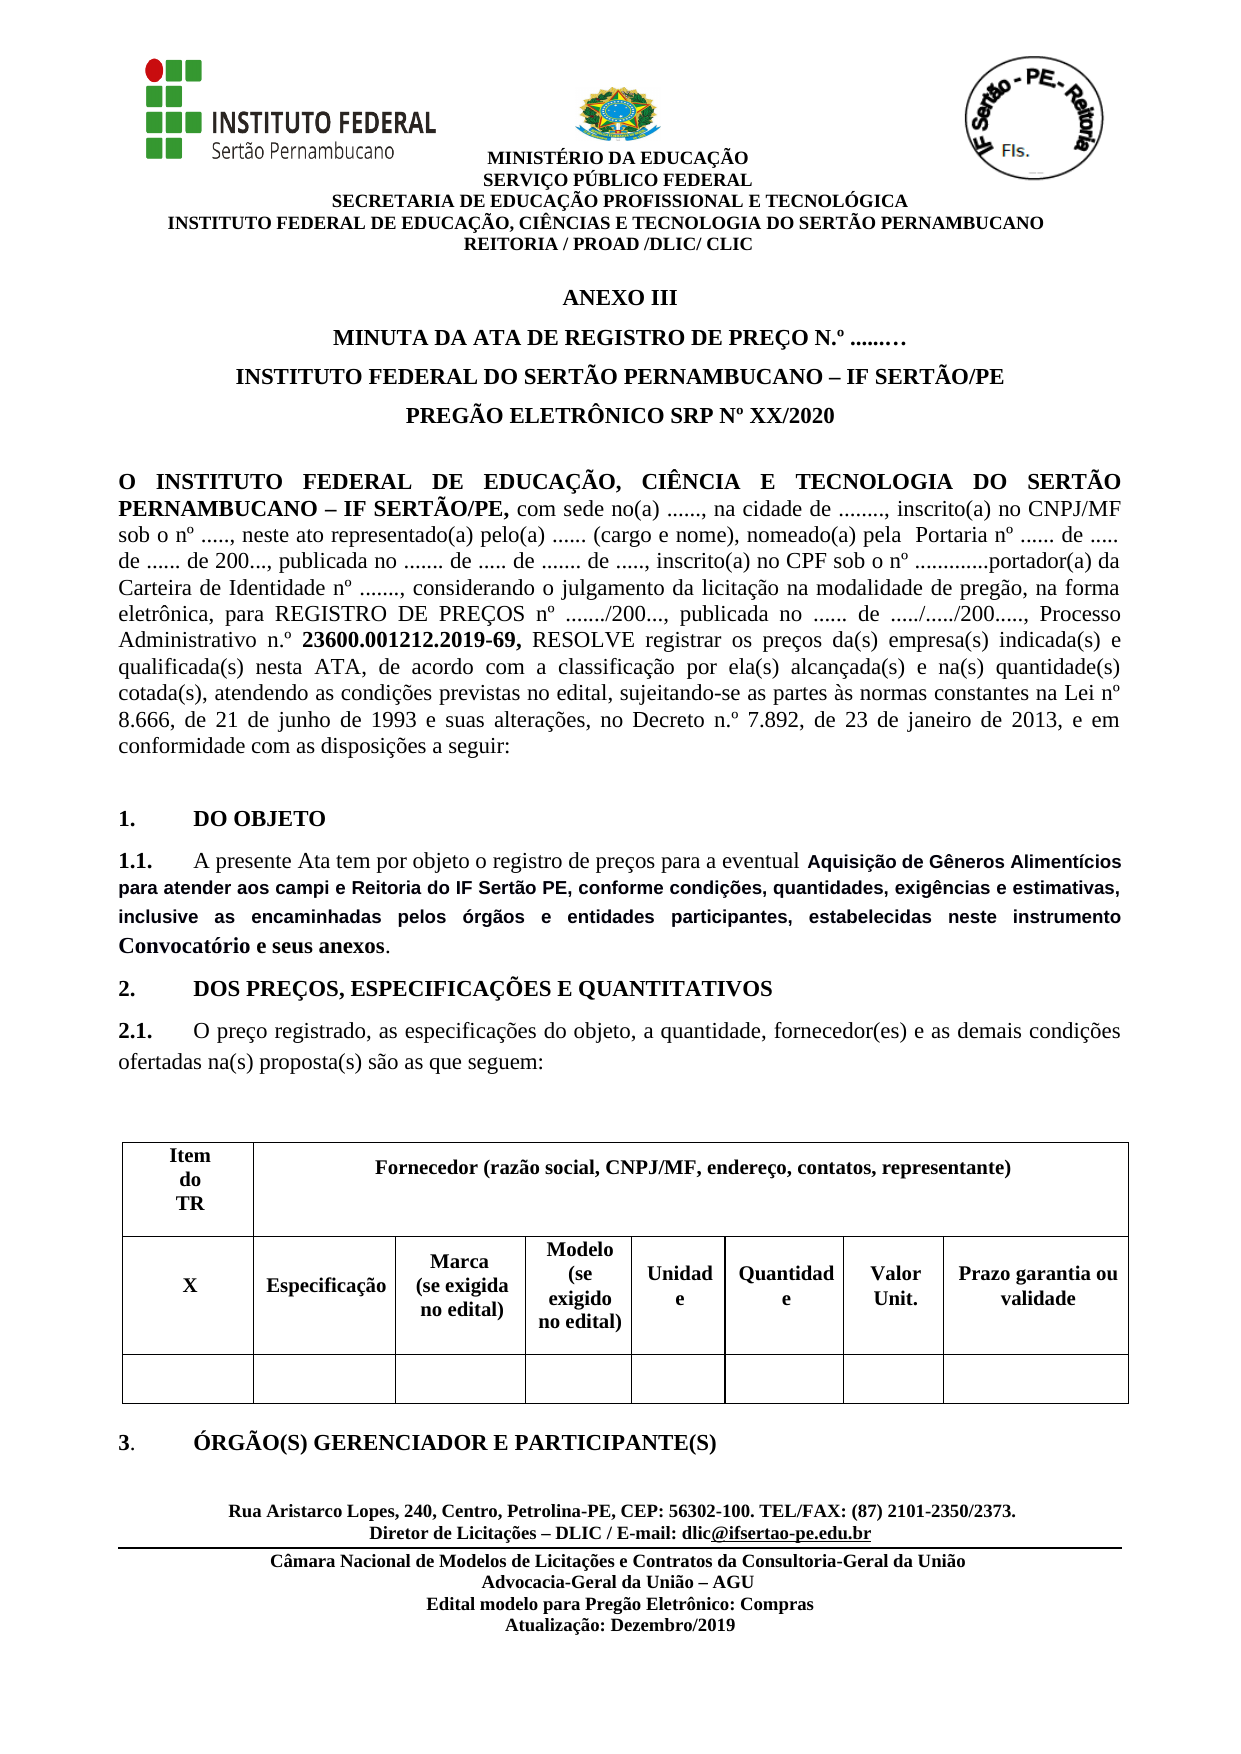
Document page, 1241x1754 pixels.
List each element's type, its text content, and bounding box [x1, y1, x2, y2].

text 2. DOS PREÇOS, ESPECIFICAÇÕES E QUANTITATIVOS [118, 975, 1122, 1001]
table_cell Quantidade [726, 1237, 843, 1354]
picture [957, 45, 1111, 186]
table_cell Marca (se exigida no edital) [396, 1237, 525, 1354]
table_cell [526, 1355, 631, 1403]
table_cell [632, 1355, 724, 1403]
text 1. DO OBJETO [118, 805, 1122, 831]
text MINUTA DA ATA DE REGISTRO DE PREÇO N.º ......… [118, 324, 1122, 350]
table_cell [396, 1355, 525, 1403]
table_cell [844, 1355, 943, 1403]
table_header Item do TR [123, 1143, 253, 1236]
table_cell [944, 1355, 1128, 1403]
text O INSTITUTO FEDERAL DE EDUCAÇÃO, CIÊNCIA E TECNOLOGIA DO SERTÃO PERNAMBUCANO – IF SERTÃO/PE, com sede no(a) ......, na cidade de ........, inscrito(a) no CNPJ/MF sob o nº ....., neste ato representado(a) pelo(a) ...... (cargo e nome), nomeado(a) pela Portaria nº ...... de ..... de ...... de 200..., publicada no ....... de ..... de ....... de ....., inscrito(a) no CPF sob o nº .............portador(a) da Carteira de Identidade nº ......., considerando o julgamento da licitação na modalidade de pregão, na forma eletrônica, para REGISTRO DE PREÇOS nº ......./200..., publicada no ...... de ...../...../200....., Processo Administrativo n.º 23600.001212.2019-69, RESOLVE registrar os preços da(s) empresa(s) indicada(s) e qualificada(s) nesta ATA, de acordo com a classificação por ela(s) alcançada(s) e na(s) quantidade(s) cotada(s), atendendo as condições previstas no edital, sujeitando-se as partes às normas constantes na Lei nº 8.666, de 21 de junho de 1993 e suas alterações, no Decreto n.º 7.892, de 23 de janeiro de 2013, e em conformidade com as disposições a seguir: [118, 468, 1122, 758]
text 1.1. A presente Ata tem por objeto o registro de preços para a eventual Aquisição de Gêneros Alimentícios para atender aos campi e Reitoria do IF Sertão PE, conforme condições, quantidades, exigências e estimativas, inclusive as encaminhadas pelos órgãos e entidades participantes, estabelecidas neste instrumento Convocatório e seus anexos. [118, 848, 1122, 958]
text 3. ÓRGÃO(S) GERENCIADOR E PARTICIPANTE(S) [118, 1429, 1122, 1455]
table_cell Prazo garantia ou validade [944, 1237, 1128, 1354]
text INSTITUTO FEDERAL DO SERTÃO PERNAMBUCANO – IF SERTÃO/PE [118, 363, 1122, 389]
picture [145, 58, 435, 159]
table_cell [726, 1355, 843, 1403]
table_cell X [123, 1237, 253, 1354]
picture [575, 87, 661, 141]
text PREGÃO ELETRÔNICO SRP Nº XX/2020 [118, 403, 1122, 429]
table_header Fornecedor (razão social, CNPJ/MF, endereço, contatos, representante) [254, 1143, 1128, 1236]
text 2.1. O preço registrado, as especificações do objeto, a quantidade, fornecedor(es) e as demais condições ofertadas na(s) proposta(s) são as que seguem: [118, 1018, 1122, 1074]
text ANEXO III [118, 284, 1122, 311]
table_cell Unidade [632, 1237, 724, 1354]
table_cell Valor Unit. [844, 1237, 943, 1354]
table_cell Modelo (se exigido no edital) [526, 1237, 631, 1354]
table_cell [254, 1355, 395, 1403]
table_cell [123, 1355, 253, 1403]
table_cell Especificação [254, 1237, 395, 1354]
